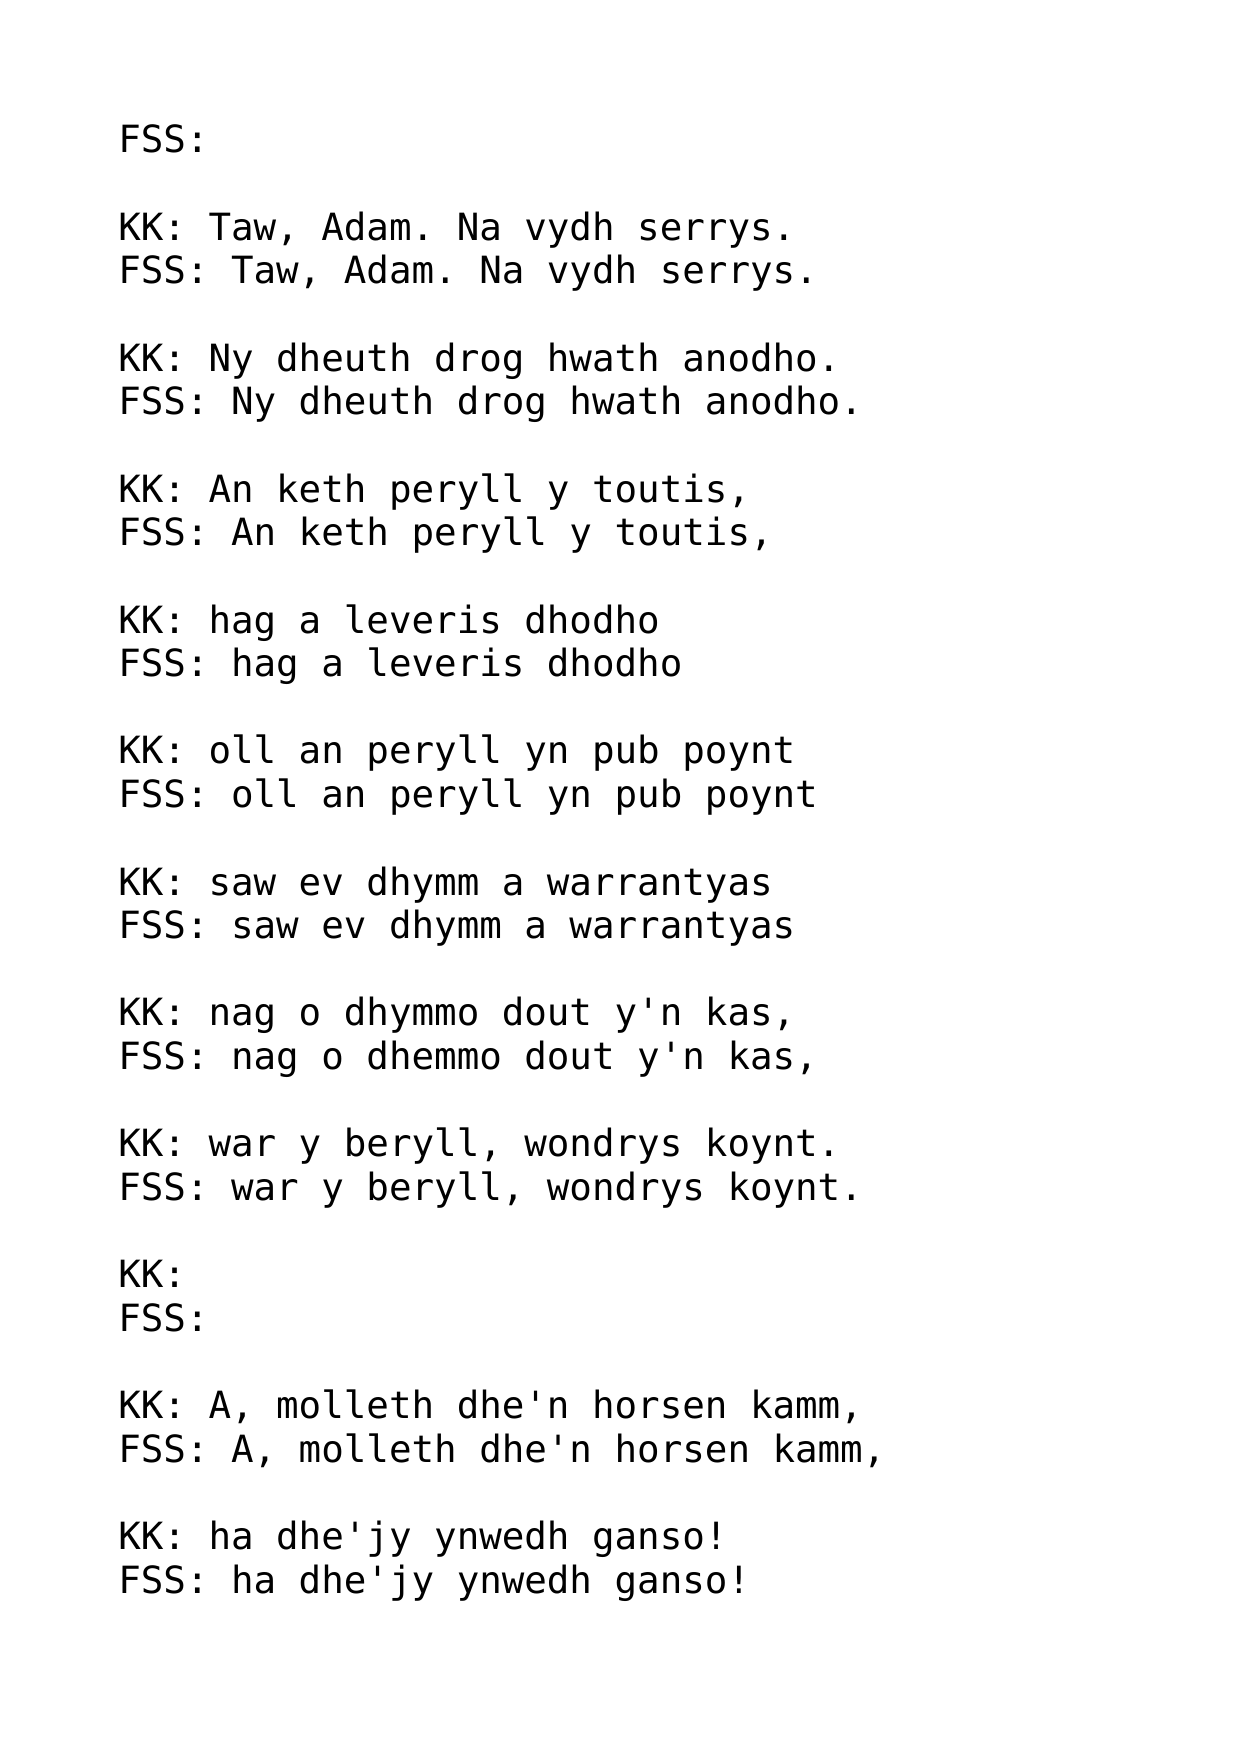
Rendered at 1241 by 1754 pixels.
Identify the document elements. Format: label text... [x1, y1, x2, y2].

text KK: [118, 1253, 1122, 1297]
text FSS: Taw, Adam. Na vydh serrys. [118, 249, 1122, 293]
text FSS: An keth peryll y toutis, [118, 511, 1122, 554]
text KK: nag o dhymmo dout y'n kas, [118, 991, 1122, 1035]
text KK: hag a leveris dhodho [118, 598, 1122, 642]
text FSS: oll an peryll yn pub poynt [118, 773, 1122, 816]
text FSS: war y beryll, wondrys koynt. [118, 1166, 1122, 1209]
text FSS: [118, 1297, 1122, 1340]
text KK: Taw, Adam. Na vydh serrys. [118, 205, 1122, 249]
text KK: saw ev dhymm a warrantyas [118, 860, 1122, 904]
text KK: An keth peryll y toutis, [118, 467, 1122, 511]
text KK: oll an peryll yn pub poynt [118, 729, 1122, 773]
text FSS: nag o dhemmo dout y'n kas, [118, 1035, 1122, 1078]
text KK: war y beryll, wondrys koynt. [118, 1122, 1122, 1166]
text KK: A, molleth dhe'n horsen kamm, [118, 1384, 1122, 1427]
text KK: ha dhe'jy ynwedh ganso! [118, 1515, 1122, 1558]
text FSS: saw ev dhymm a warrantyas [118, 904, 1122, 947]
text FSS: hag a leveris dhodho [118, 642, 1122, 686]
text FSS: ha dhe'jy ynwedh ganso! [118, 1558, 1122, 1602]
text FSS: A, molleth dhe'n horsen kamm, [118, 1427, 1122, 1471]
text FSS: Ny dheuth drog hwath anodho. [118, 380, 1122, 424]
text FSS: [118, 118, 1122, 162]
text KK: Ny dheuth drog hwath anodho. [118, 336, 1122, 380]
